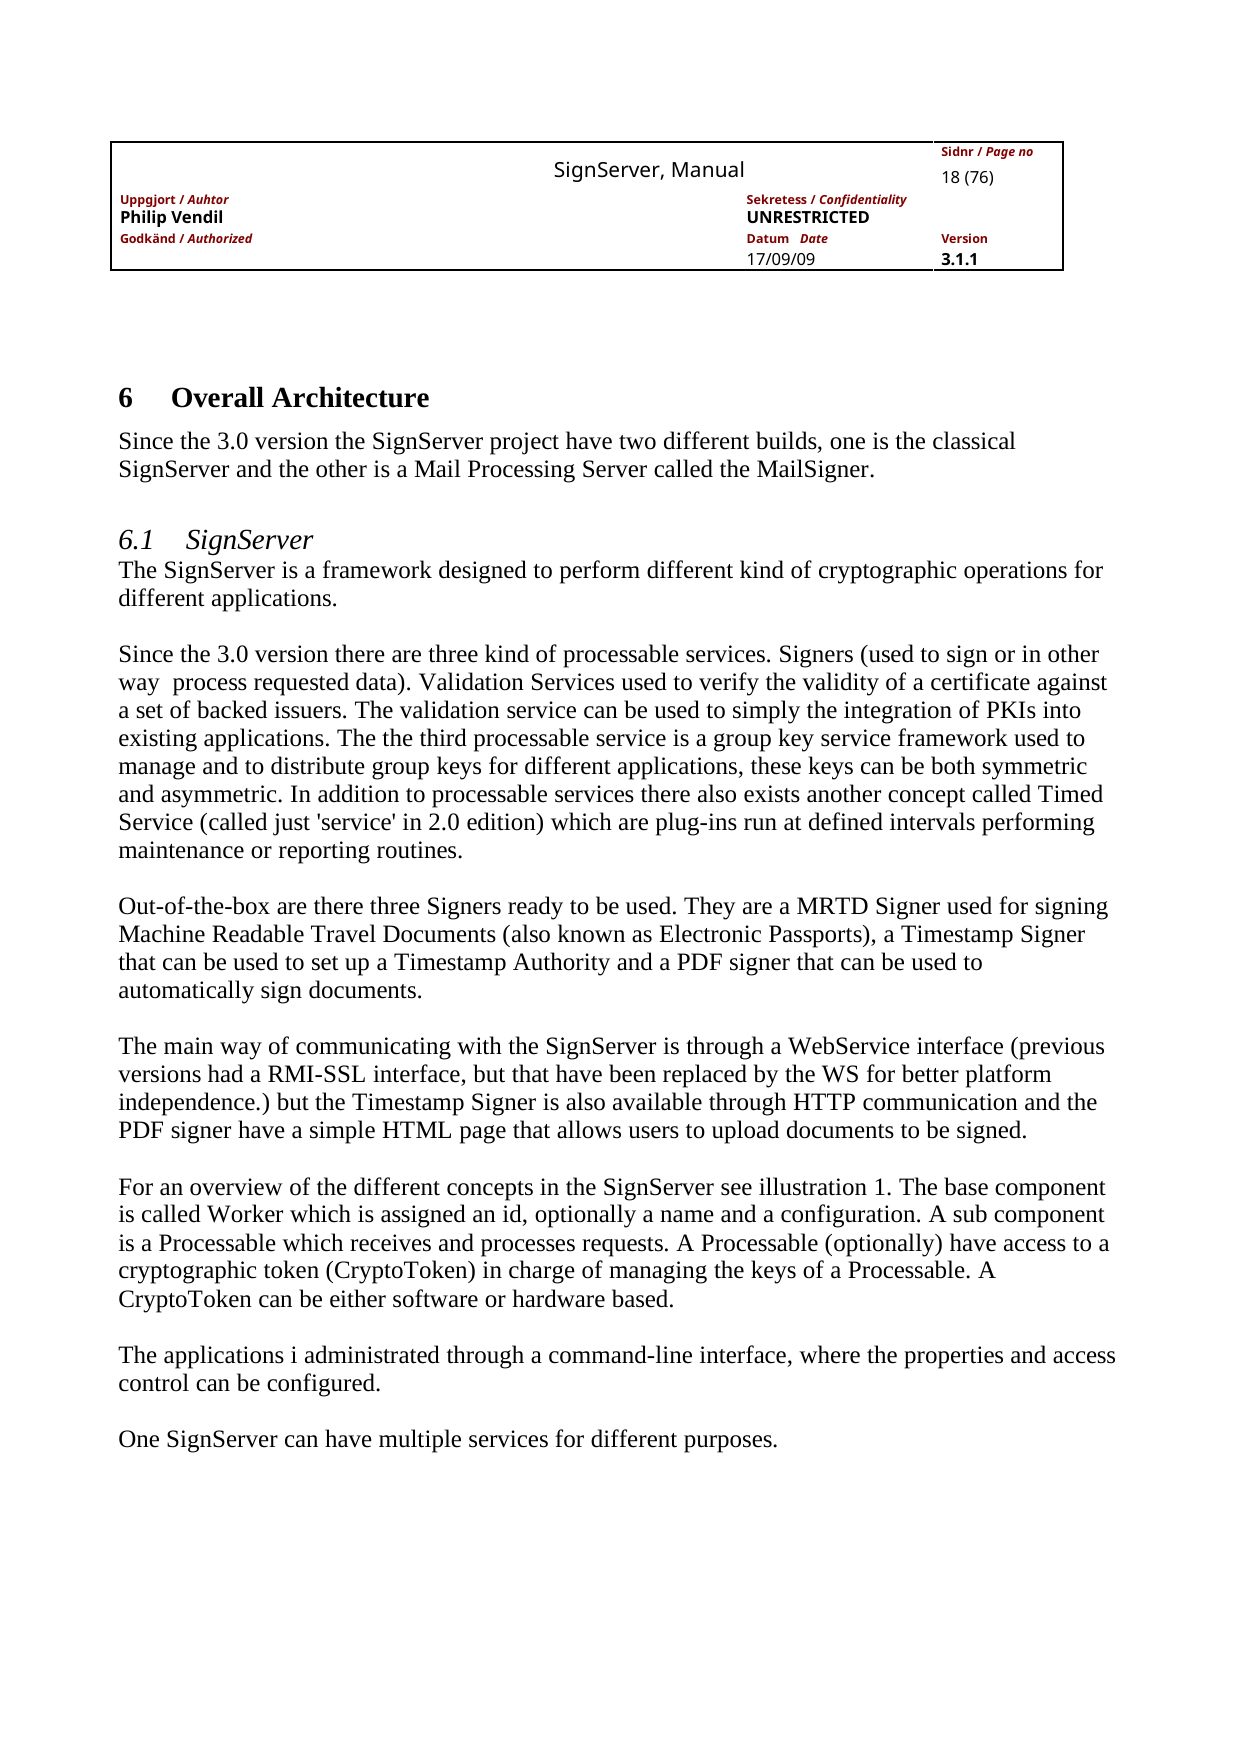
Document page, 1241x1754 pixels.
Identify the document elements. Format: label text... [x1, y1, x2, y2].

subtitle SignServer [118, 523, 1122, 556]
text For an overview of the different concepts in the SignServer see illustration 1. The base component is called Worker which is assigned an id, optionally a name and a configuration. A sub component is a Processable which receives and processes requests. A Processable (optionally) have access to a cryptographic token (CryptoToken) in charge of managing the keys of a Processable. A CryptoToken can be either software or hardware based. [118, 1172, 1122, 1312]
text One SignServer can have multiple services for different purposes. [118, 1424, 1122, 1453]
text The applications i administrated through a command-line interface, where the properties and access control can be configured. [118, 1341, 1122, 1397]
text Since the 3.0 version there are three kind of processable services. Signers (used to sign or in other way process requested data). Validation Services used to verify the validity of a certificate against a set of backed issuers. The validation service can be used to simply the integration of PKIs into existing applications. The the third processable service is a group key service framework used to manage and to distribute group keys for different applications, these keys can be both symmetric and asymmetric. In addition to processable services there also exists another concept called Timed Service (called just 'service' in 2.0 edition) which are plug-ins run at defined intervals performing maintenance or reporting routines. [118, 640, 1122, 864]
text Since the 3.0 version the SignServer project have two different builds, one is the classical SignServer and the other is a Mail Processing Server called the MailSigner. [118, 427, 1122, 483]
text The SignServer is a framework designed to perform different kind of cryptographic operations for different applications. [118, 556, 1122, 612]
subtitle Overall Architecture [118, 382, 1122, 414]
text The main way of communicating with the SignServer is through a WebService interface (previous versions had a RMI-SSL interface, but that have been replaced by the WS for better platform independence.) but the Timestamp Signer is also available through HTTP communication and the PDF signer have a simple HTML page that allows users to upload documents to be signed. [118, 1032, 1122, 1144]
text Out-of-the-box are there three Signers ready to be used. They are a MRTD Signer used for signing Machine Readable Travel Documents (also known as Electronic Passports), a Timestamp Signer that can be used to set up a Timestamp Authority and a PDF signer that can be used to automatically sign documents. [118, 892, 1122, 1004]
